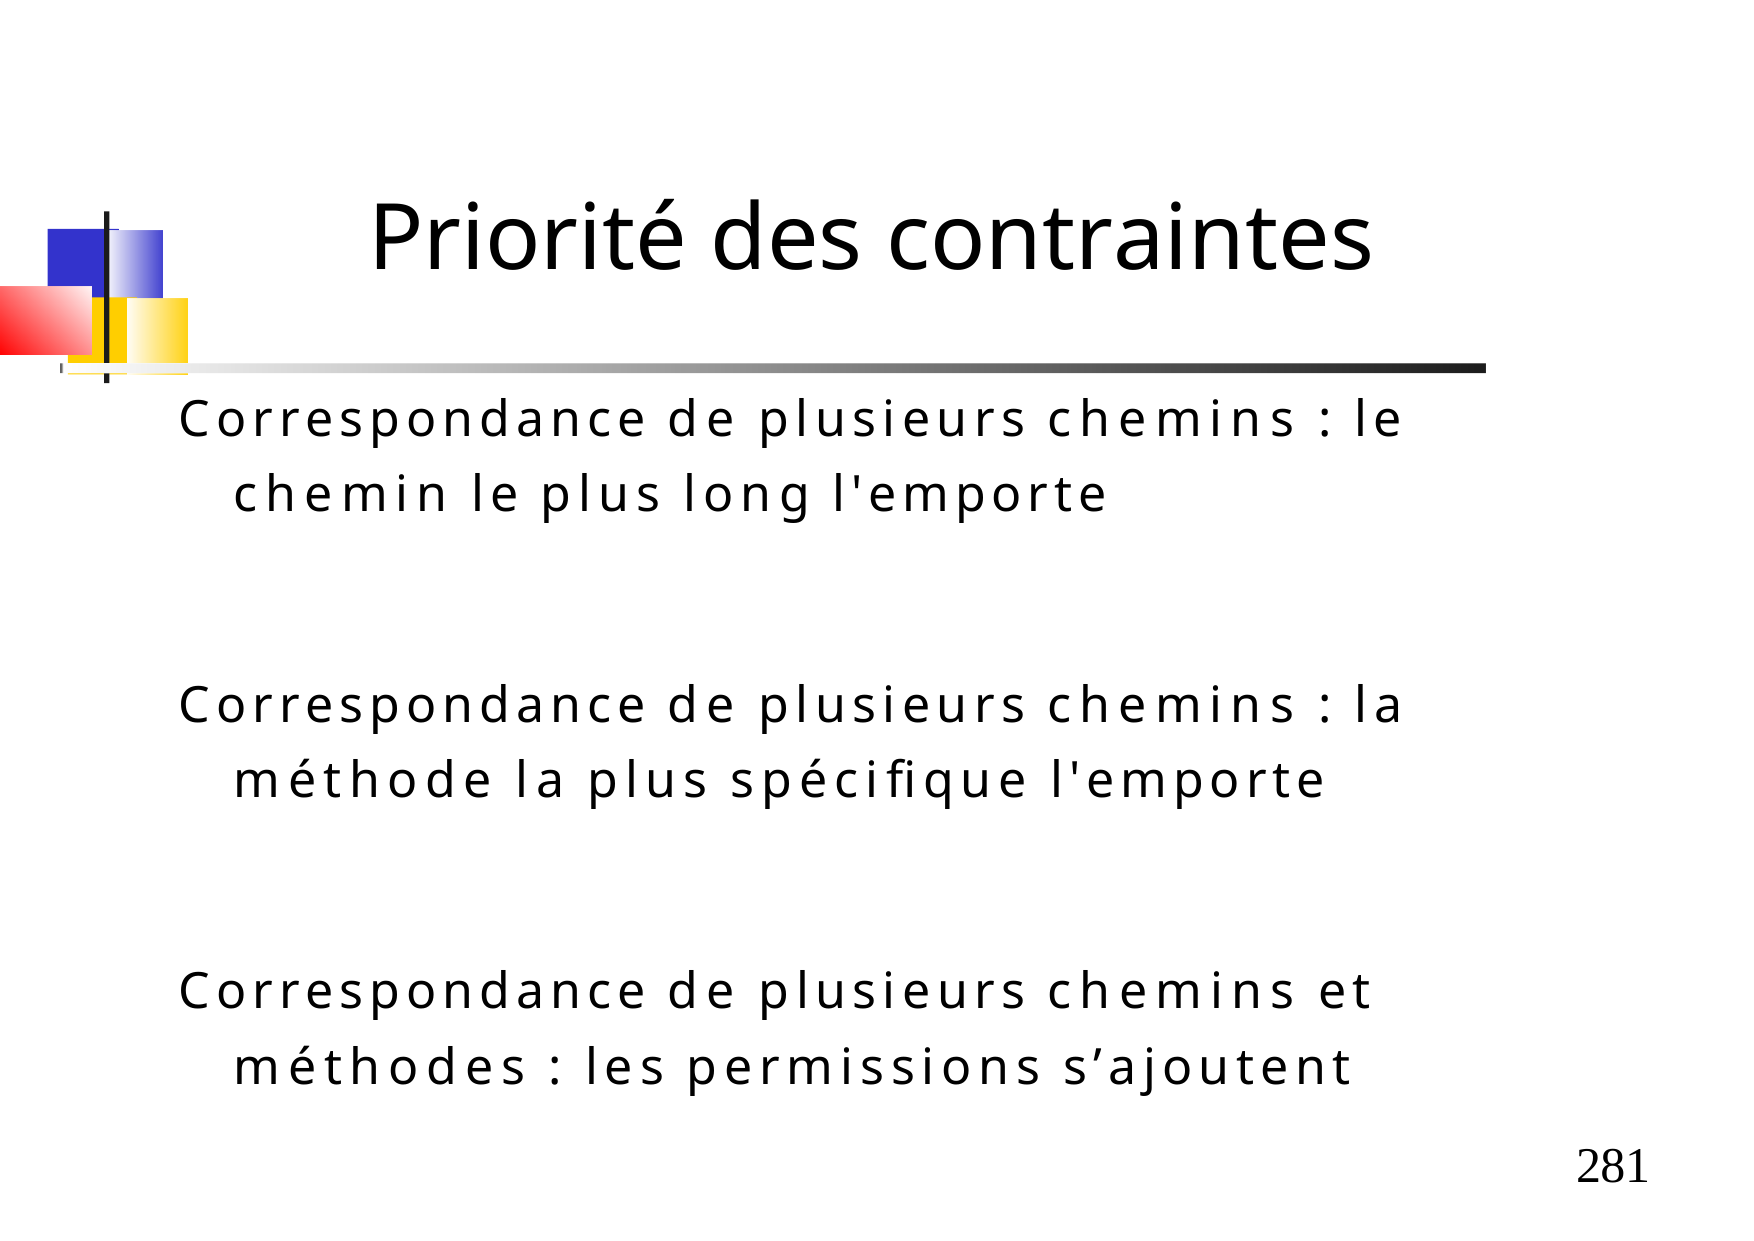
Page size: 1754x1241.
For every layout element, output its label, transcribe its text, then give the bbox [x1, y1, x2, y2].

picture [60, 229, 179, 384]
title Priorité des contraintes [179, 183, 1564, 406]
text_box Correspondance de plusieurs chemins : le chemin le plus long l'emporte Correspondance de plusieurs chemins : la méthode la plus spécifique l'emporte Correspondance de plusieurs chemins et méthodes : les permissions s’ajoutent [177, 363, 1552, 1095]
slide_number 281 [1569, 1135, 1660, 1241]
picture [0, 285, 92, 355]
